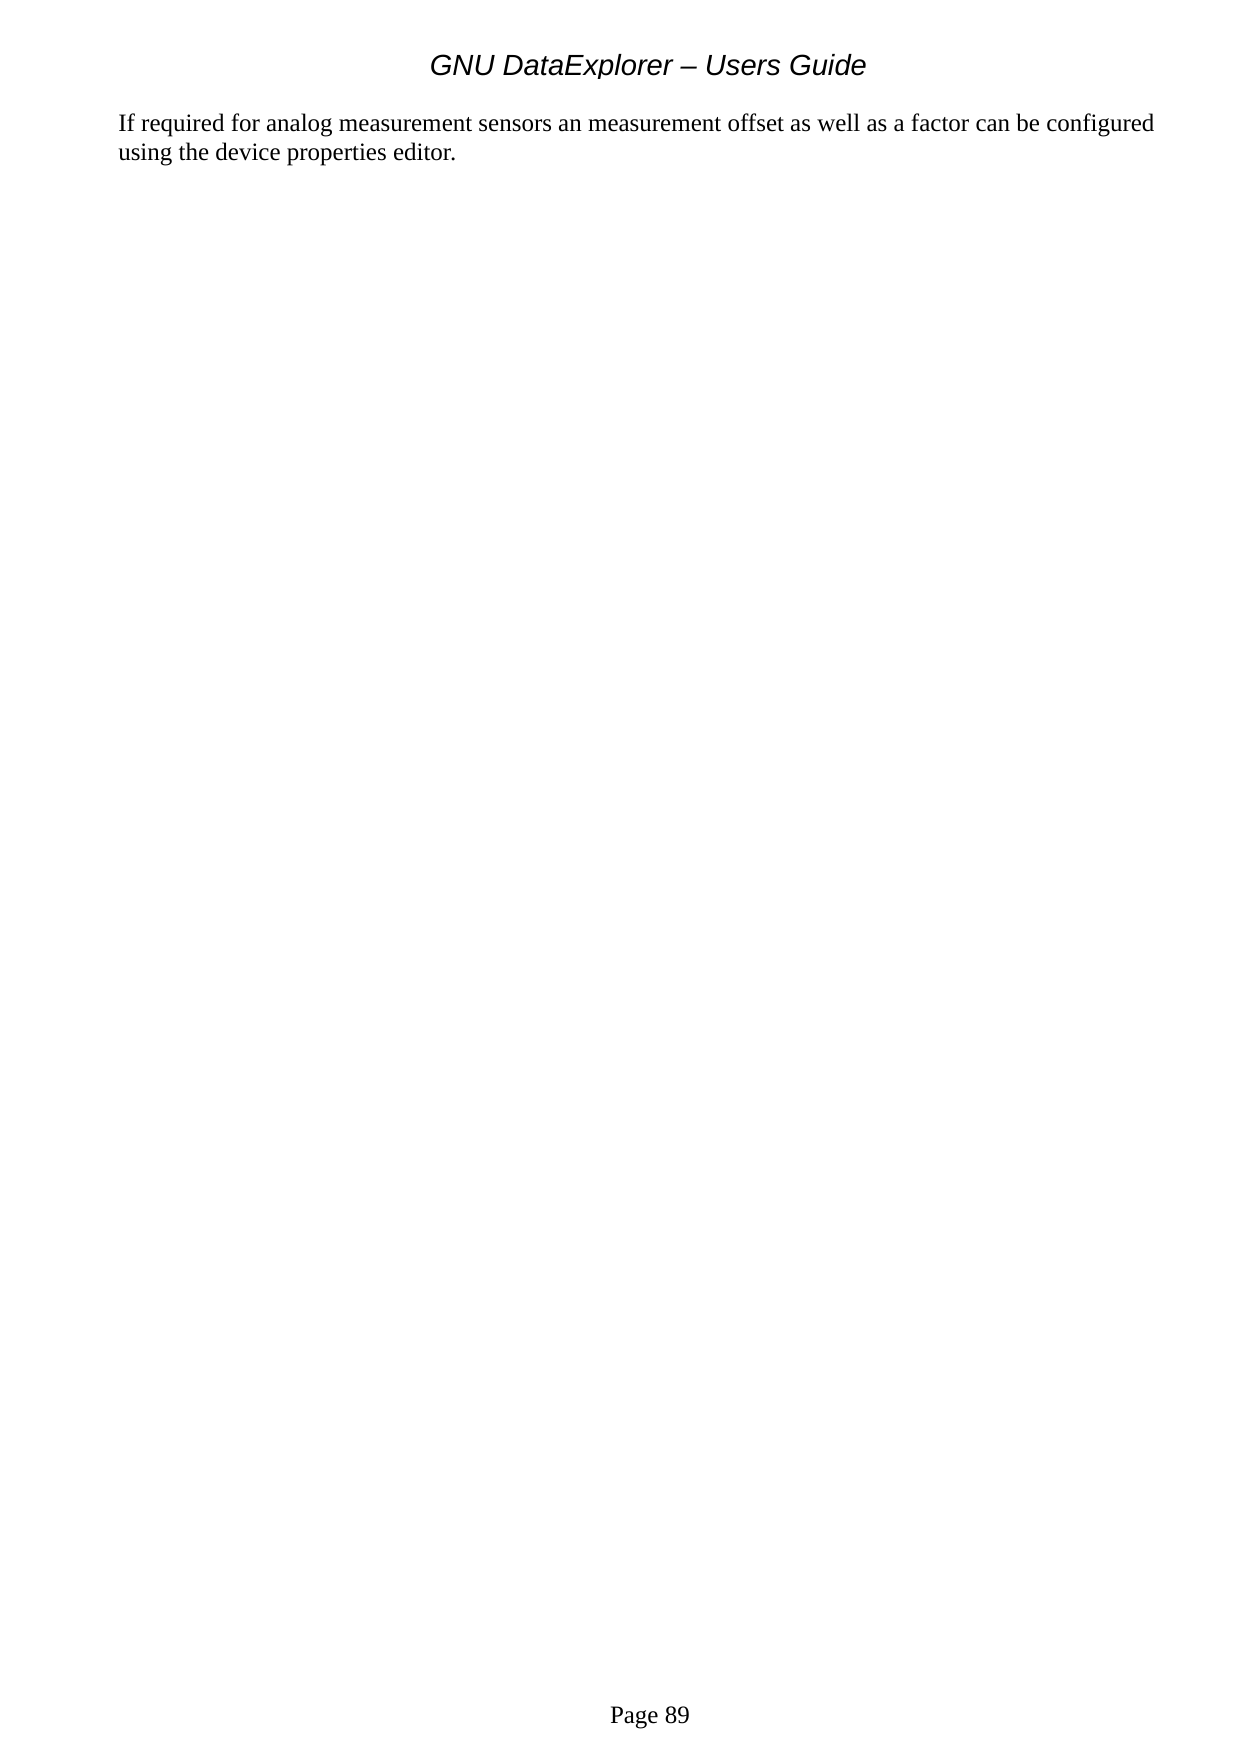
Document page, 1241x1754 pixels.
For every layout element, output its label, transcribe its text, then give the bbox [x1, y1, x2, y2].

text If required for analog measurement sensors an measurement offset as well as a factor can be configured using the device properties editor. [118, 108, 1181, 165]
